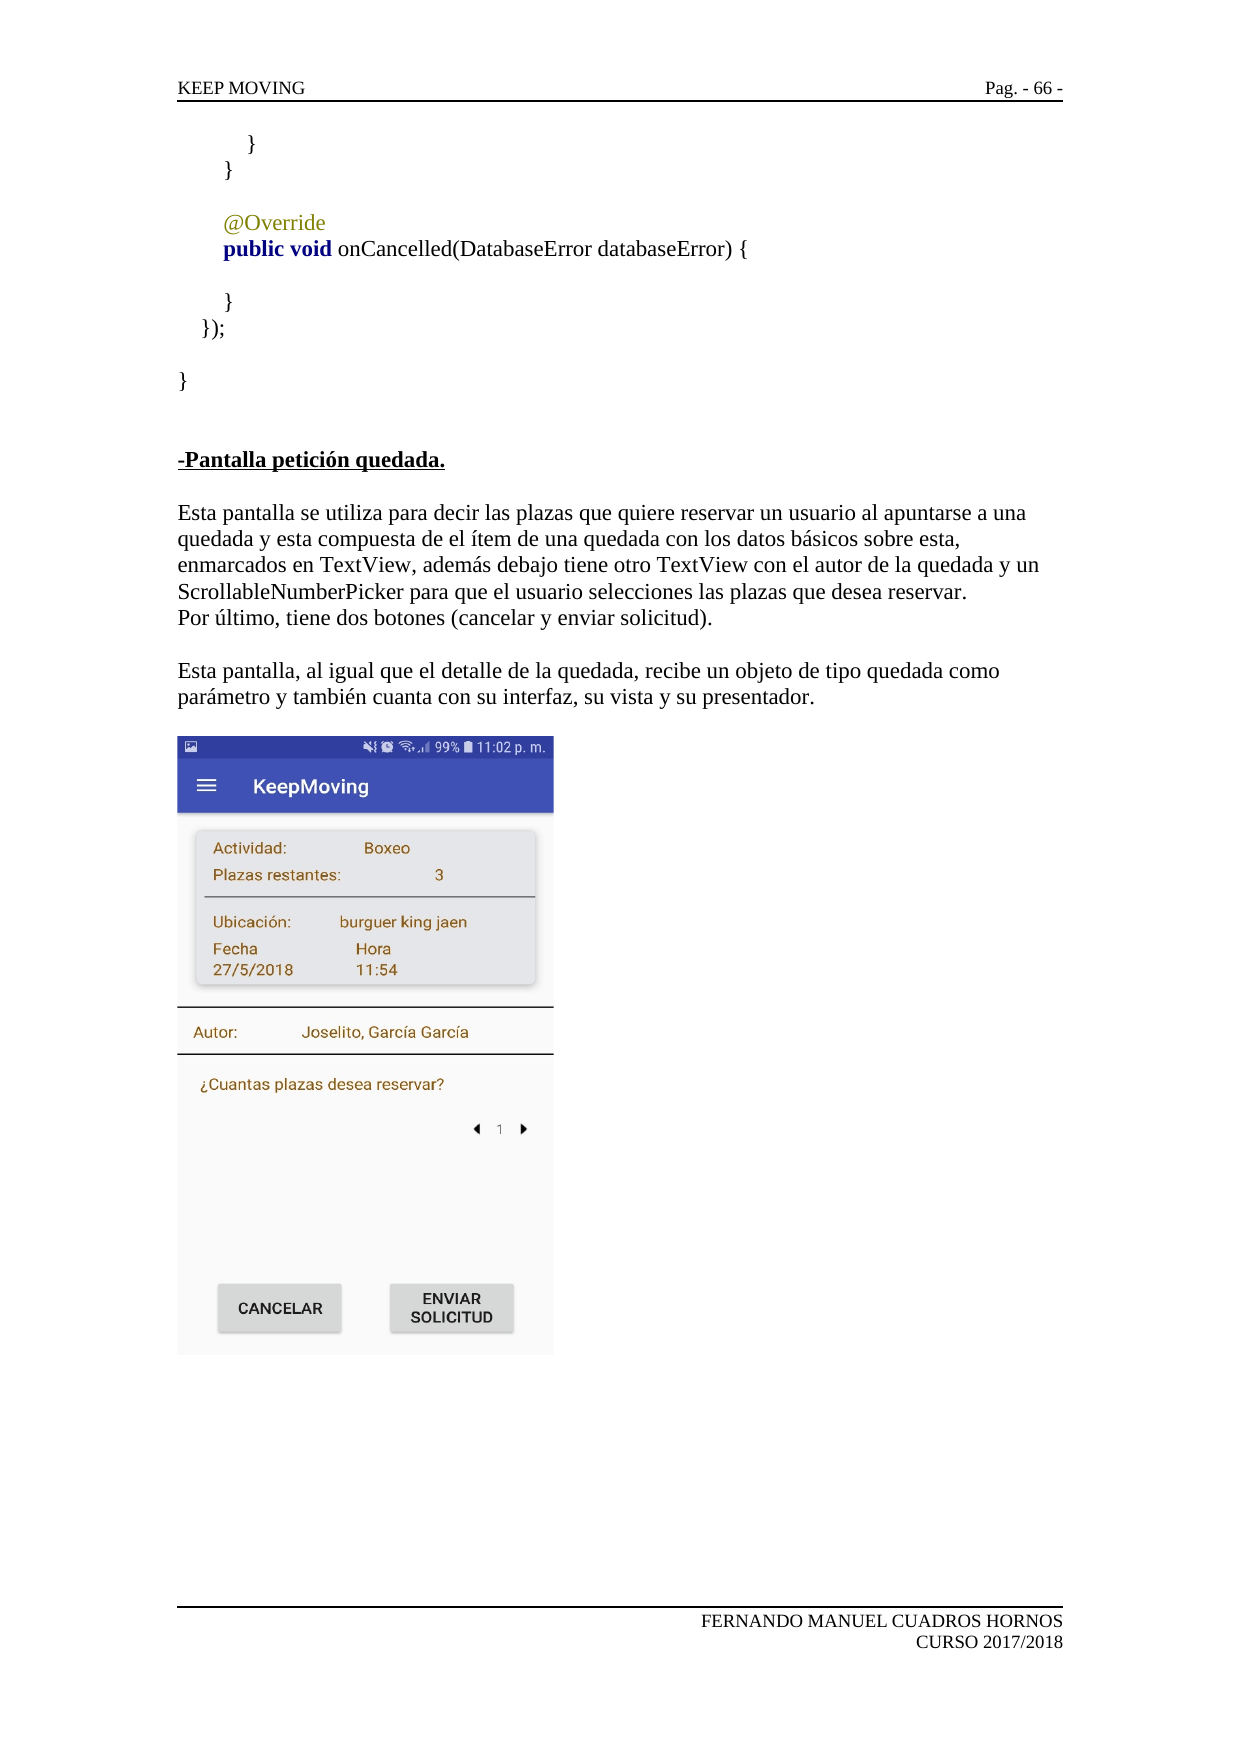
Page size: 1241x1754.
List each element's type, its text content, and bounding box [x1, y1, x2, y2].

text } } @Override public void onCancelled(DatabaseError databaseError) { } }); } [177, 130, 1063, 393]
text -Pantalla petición quedada. [177, 446, 1063, 472]
text Esta pantalla se utiliza para decir las plazas que quiere reservar un usuario al apuntarse a una quedada y esta compuesta de el ítem de una quedada con los datos básicos sobre esta, enmarcados en TextView, además debajo tiene otro TextView con el autor de la quedada y un ScrollableNumberPicker para que el usuario selecciones las plazas que desea reservar. [177, 499, 1063, 604]
text Por último, tiene dos botones (cancelar y enviar solicitud). [177, 604, 1063, 631]
text Esta pantalla, al igual que el detalle de la quedada, recibe un objeto de tipo quedada como parámetro y también cuanta con su interfaz, su vista y su presentador. [177, 657, 1063, 710]
